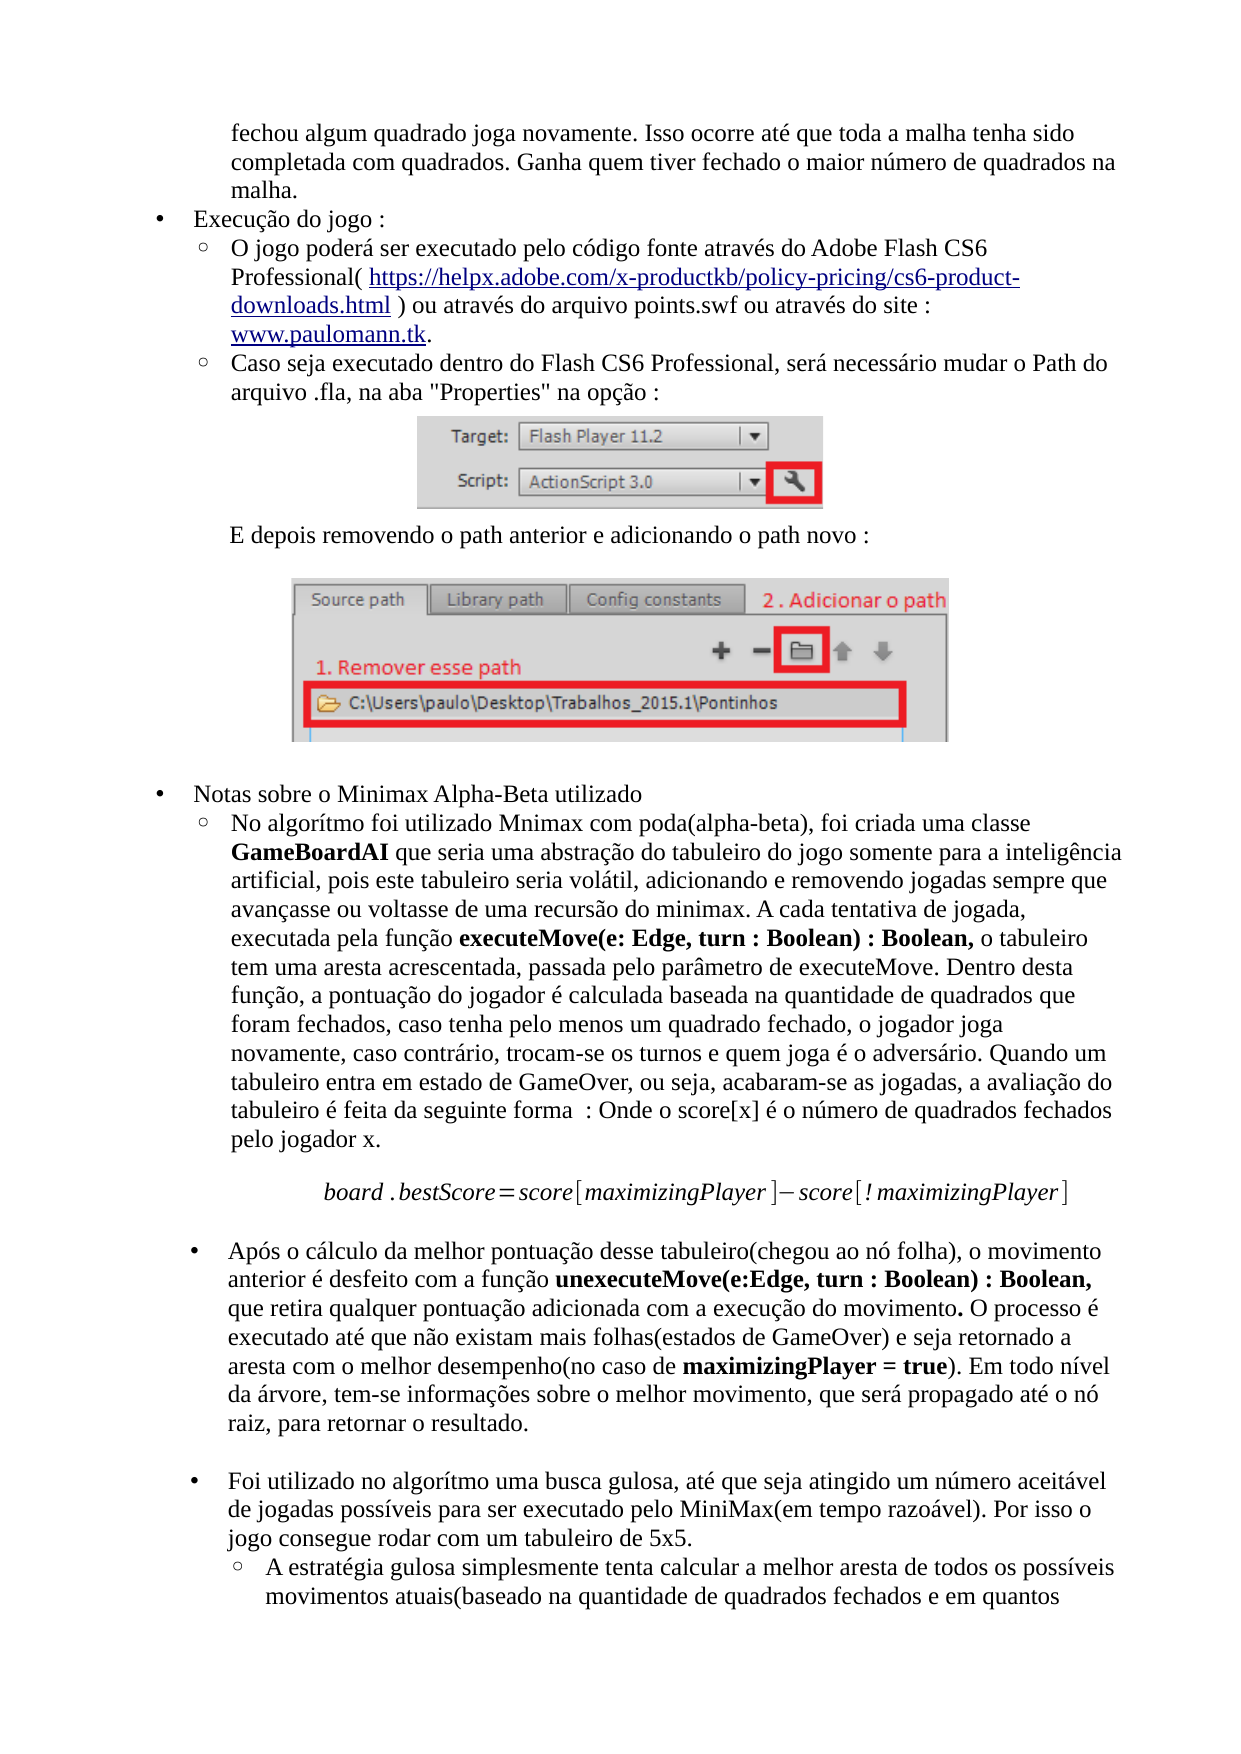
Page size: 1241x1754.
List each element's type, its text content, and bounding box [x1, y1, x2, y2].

picture [417, 416, 824, 509]
list O jogo poderá ser executado pelo código fonte através do Adobe Flash CS6 Professional( https://helpx.adobe.com/x-productkb/policy-pricing/cs6-product-downloads.html ) ou através do arquivo points.swf ou através do site : www.paulomann.tk. [193, 233, 1122, 348]
list Após o cálculo da melhor pontuação desse tabuleiro(chegou ao nó folha), o movimento anterior é desfeito com a função unexecuteMove(e:Edge, turn : Boolean) : Boolean, que retira qualquer pontuação adicionada com a execução do movimento. O processo é executado até que não existam mais folhas(estados de GameOver) e seja retornado a aresta com o melhor desempenho(no caso de maximizingPlayer = true). Em todo nível da árvore, tem-se informações sobre o melhor movimento, que será propagado até o nó raiz, para retornar o resultado. [190, 1236, 1122, 1437]
list A estratégia gulosa simplesmente tenta calcular a melhor aresta de todos os possíveis movimentos atuais(baseado na quantidade de quadrados fechados e em quantos [228, 1552, 1122, 1609]
list No algorítmo foi utilizado Mnimax com poda(alpha-beta), foi criada uma classe GameBoardAI que seria uma abstração do tabuleiro do jogo somente para a inteligência artificial, pois este tabuleiro seria volátil, adicionando e removendo jogadas sempre que avançasse ou voltasse de uma recursão do minimax. A cada tentativa de jogada, executada pela função executeMove(e: Edge, turn : Boolean) : Boolean, o tabuleiro tem uma aresta acrescentada, passada pelo parâmetro de executeMove. Dentro desta função, a pontuação do jogador é calculada baseada na quantidade de quadrados que foram fechados, caso tenha pelo menos um quadrado fechado, o jogador joga novamente, caso contrário, trocam-se os turnos e quem joga é o adversário. Quando um tabuleiro entra em estado de GameOver, ou seja, acabaram-se as jogadas, a avaliação do tabuleiro é feita da seguinte forma : Onde o score[x] é o número de quadrados fechados pelo jogador x. [193, 808, 1122, 1153]
list Caso seja executado dentro do Flash CS6 Professional, será necessário mudar o Path do arquivo .fla, na aba "Properties" na opção : [193, 348, 1122, 406]
picture [291, 578, 949, 742]
list Execução do jogo : [156, 204, 1122, 233]
list Notas sobre o Minimax Alpha-Beta utilizado [156, 779, 1122, 808]
list Foi utilizado no algorítmo uma busca gulosa, até que seja atingido um número aceitável de jogadas possíveis para ser executado pelo MiniMax(em tempo razoável). Por isso o jogo consegue rodar com um tabuleiro de 5x5. [190, 1466, 1122, 1552]
list fechou algum quadrado joga novamente. Isso ocorre até que toda a malha tenha sido completada com quadrados. Ganha quem tiver fechado o maior número de quadrados na malha. [193, 118, 1122, 204]
text E depois removendo o path anterior e adicionando o path novo : [118, 521, 1122, 549]
